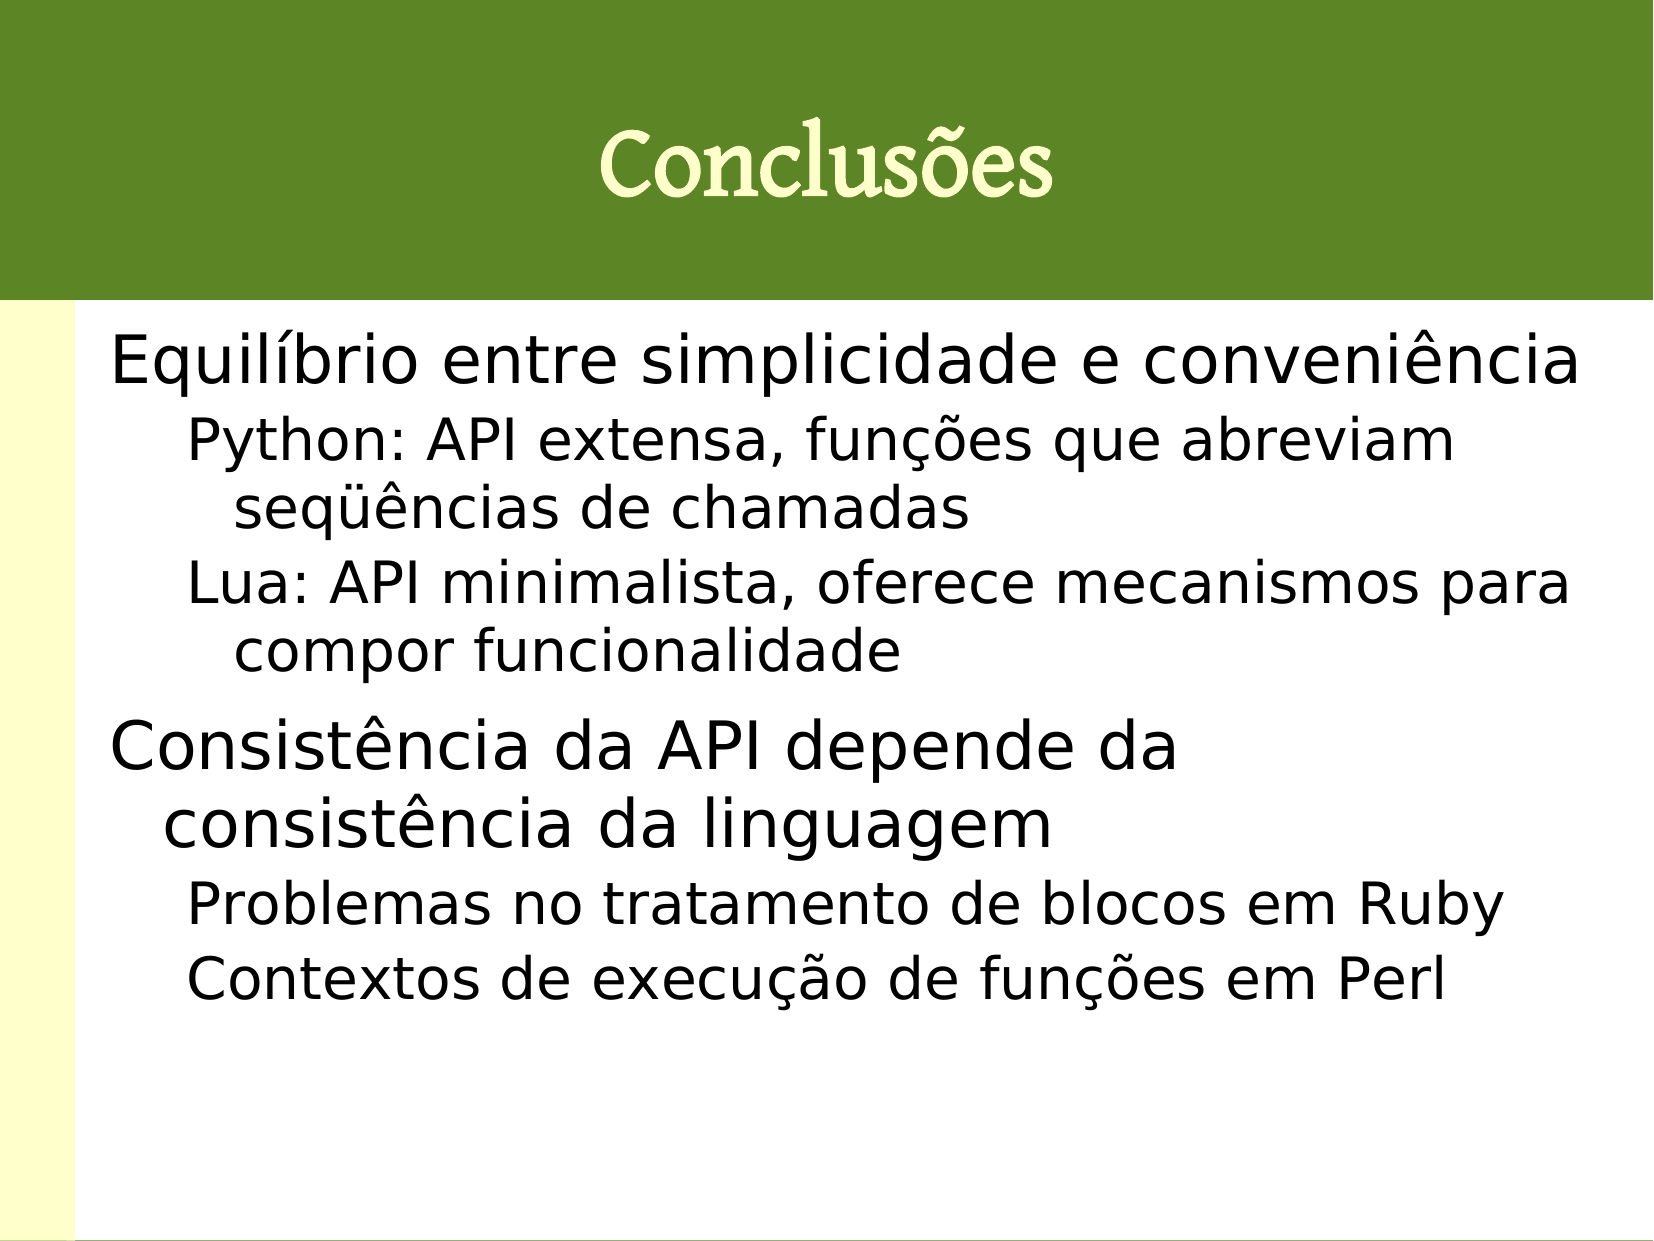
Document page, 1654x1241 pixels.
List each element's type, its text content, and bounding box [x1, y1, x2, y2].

list Equilíbrio entre simplicidade e conveniência Python: API extensa, funções que abreviam seqüências de chamadas Lua: API minimalista, oferece mecanismos para compor funcionalidade Consistência da API depende da consistência da linguagem Problemas no tratamento de blocos em Ruby Contextos de execução de funções em Perl [91, 321, 1613, 1201]
title Conclusões [121, 61, 1534, 269]
